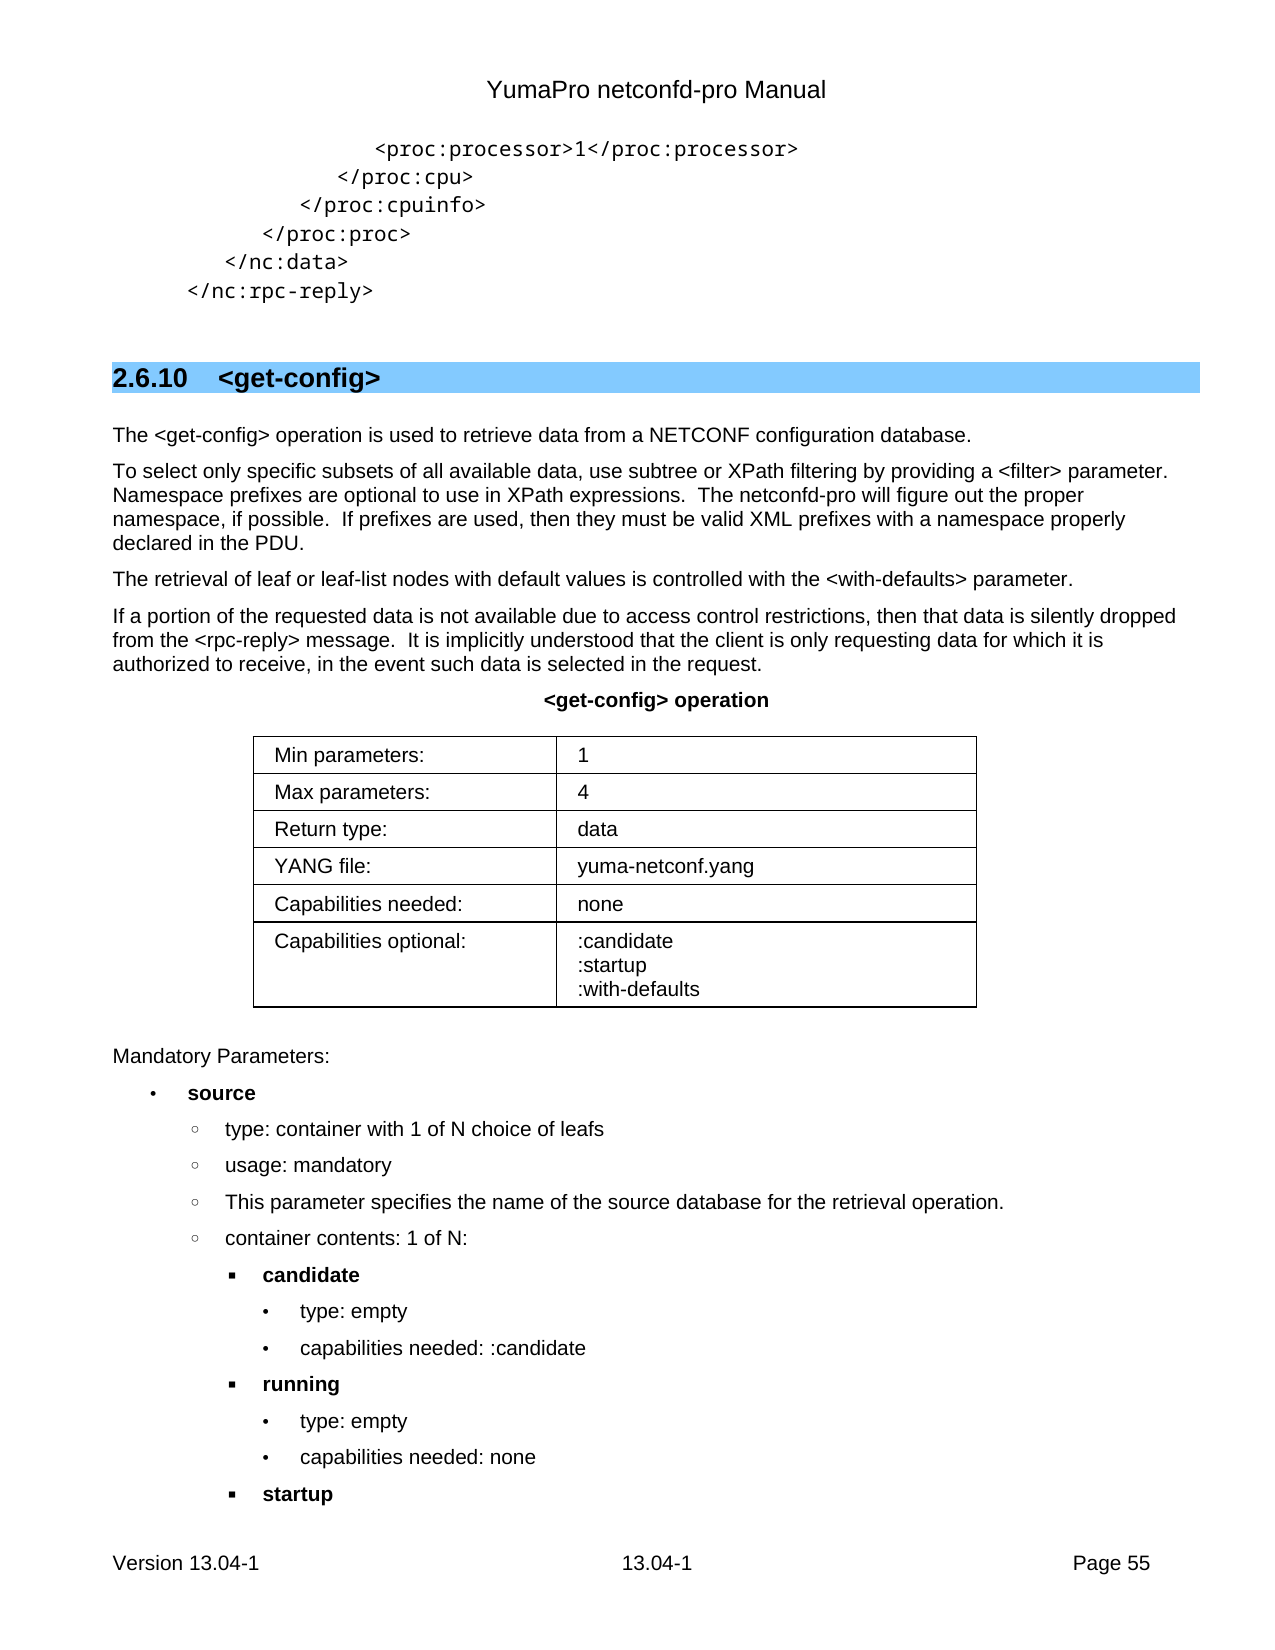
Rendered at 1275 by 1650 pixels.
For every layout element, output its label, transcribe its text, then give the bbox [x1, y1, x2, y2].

table_header 1 [557, 737, 976, 773]
table_cell Return type: [254, 811, 556, 847]
table_header Min parameters: [254, 737, 556, 773]
list running [225, 1372, 1200, 1396]
list capabilities needed: :candidate [262, 1336, 1200, 1359]
table_cell 4 [557, 774, 976, 810]
text Mandatory Parameters: [112, 1044, 1200, 1068]
text The retrieval of leaf or leaf-list nodes with default values is controlled with the <with-defaults> parameter. [112, 567, 1200, 591]
text </proc:cpu> [186, 162, 1200, 191]
list startup [225, 1481, 1200, 1505]
table_cell data [557, 811, 976, 847]
list type: container with 1 of N choice of leafs [187, 1117, 1200, 1141]
table_cell yuma-netconf.yang [557, 848, 976, 884]
list type: empty [262, 1408, 1200, 1432]
table_cell :candidate :startup :with-defaults [557, 923, 976, 1006]
table_cell Capabilities needed: [254, 885, 556, 921]
table_cell YANG file: [254, 848, 556, 884]
list source [150, 1080, 1200, 1104]
table_cell Max parameters: [254, 774, 556, 810]
text </nc:rpc-reply> [186, 276, 1200, 304]
list This parameter specifies the name of the source database for the retrieval operation. [187, 1190, 1200, 1214]
text To select only specific subsets of all available data, use subtree or XPath filtering by providing a <filter> parameter. Namespace prefixes are optional to use in XPath expressions. The netconfd-pro will figure out the proper namespace, if possible. If prefixes are used, then they must be valid XML prefixes with a namespace properly declared in the PDU. [112, 459, 1200, 555]
text <proc:processor>1</proc:processor> [186, 134, 1200, 162]
text The <get-config> operation is used to retrieve data from a NETCONF configuration database. [112, 422, 1200, 446]
list capabilities needed: none [262, 1445, 1200, 1469]
text </nc:data> [186, 247, 1200, 276]
table_cell none [557, 885, 976, 921]
list usage: mandatory [187, 1153, 1200, 1177]
list type: empty [262, 1299, 1200, 1323]
list container contents: 1 of N: [187, 1226, 1200, 1250]
text </proc:proc> [186, 219, 1200, 247]
subtitle <get-config> [112, 362, 1200, 393]
text </proc:cpuinfo> [186, 191, 1200, 219]
list candidate [225, 1263, 1200, 1287]
text If a portion of the requested data is not available due to access control restrictions, then that data is silently dropped from the <rpc-reply> message. It is implicitly understood that the client is only requesting data for which it is authorized to receive, in the event such data is selected in the request. [112, 604, 1200, 676]
subtitle <get-config> operation [127, 688, 1185, 712]
table_cell Capabilities optional: [254, 923, 556, 1006]
